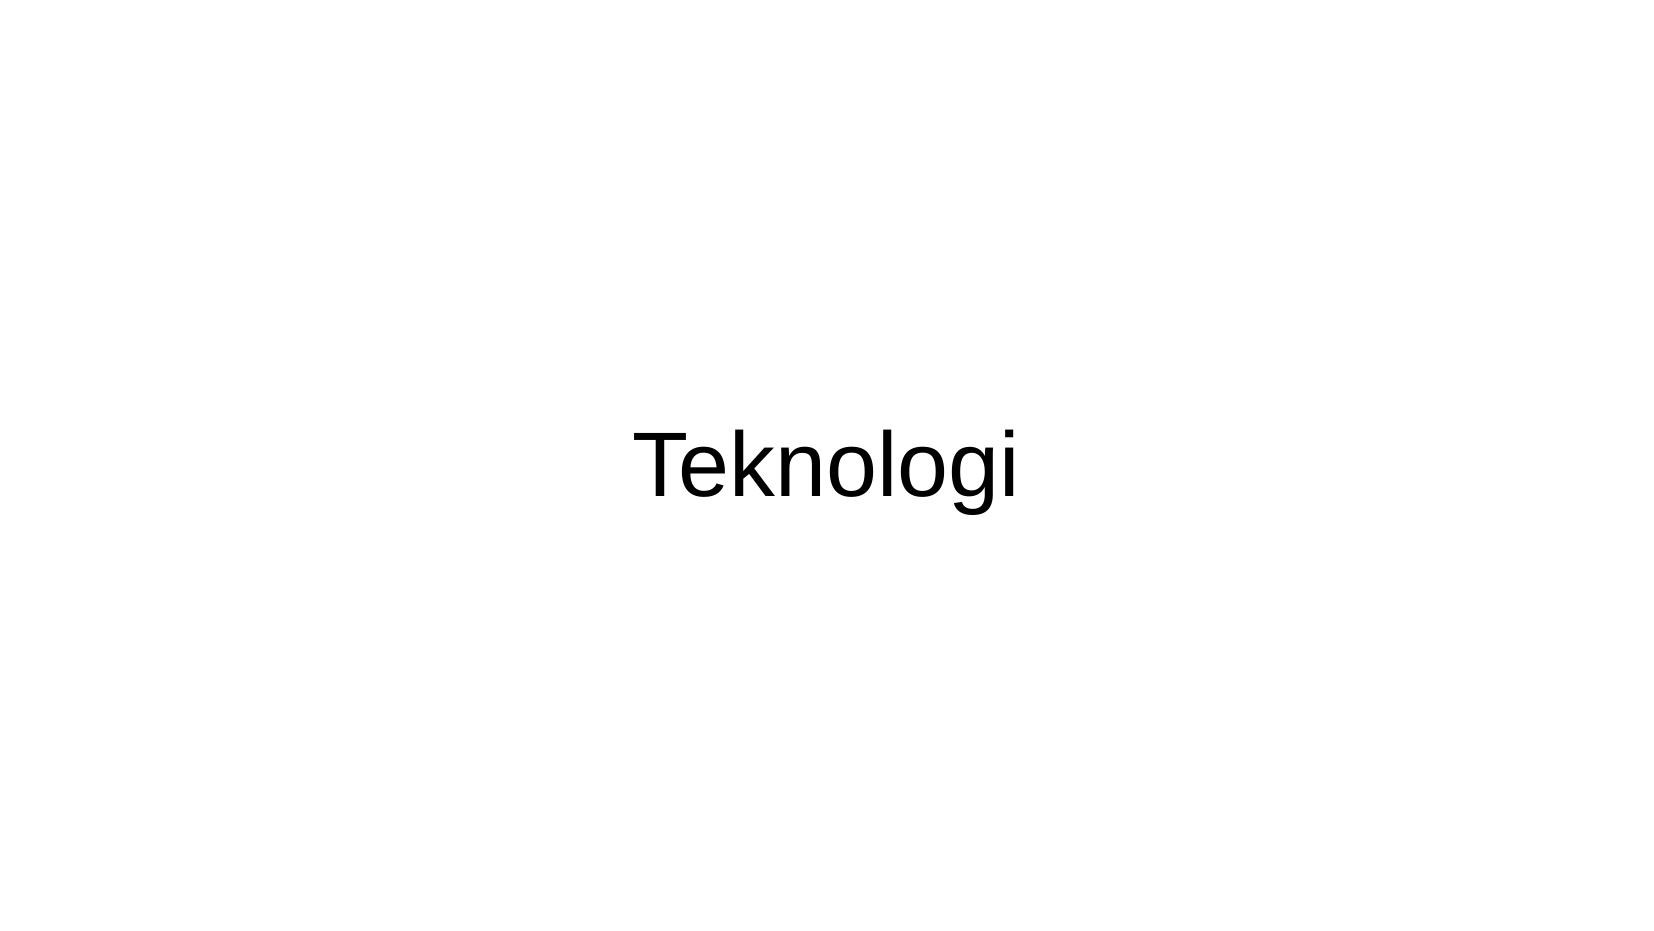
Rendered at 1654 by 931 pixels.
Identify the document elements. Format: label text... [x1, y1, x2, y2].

title Teknologi [82, 387, 1571, 543]
